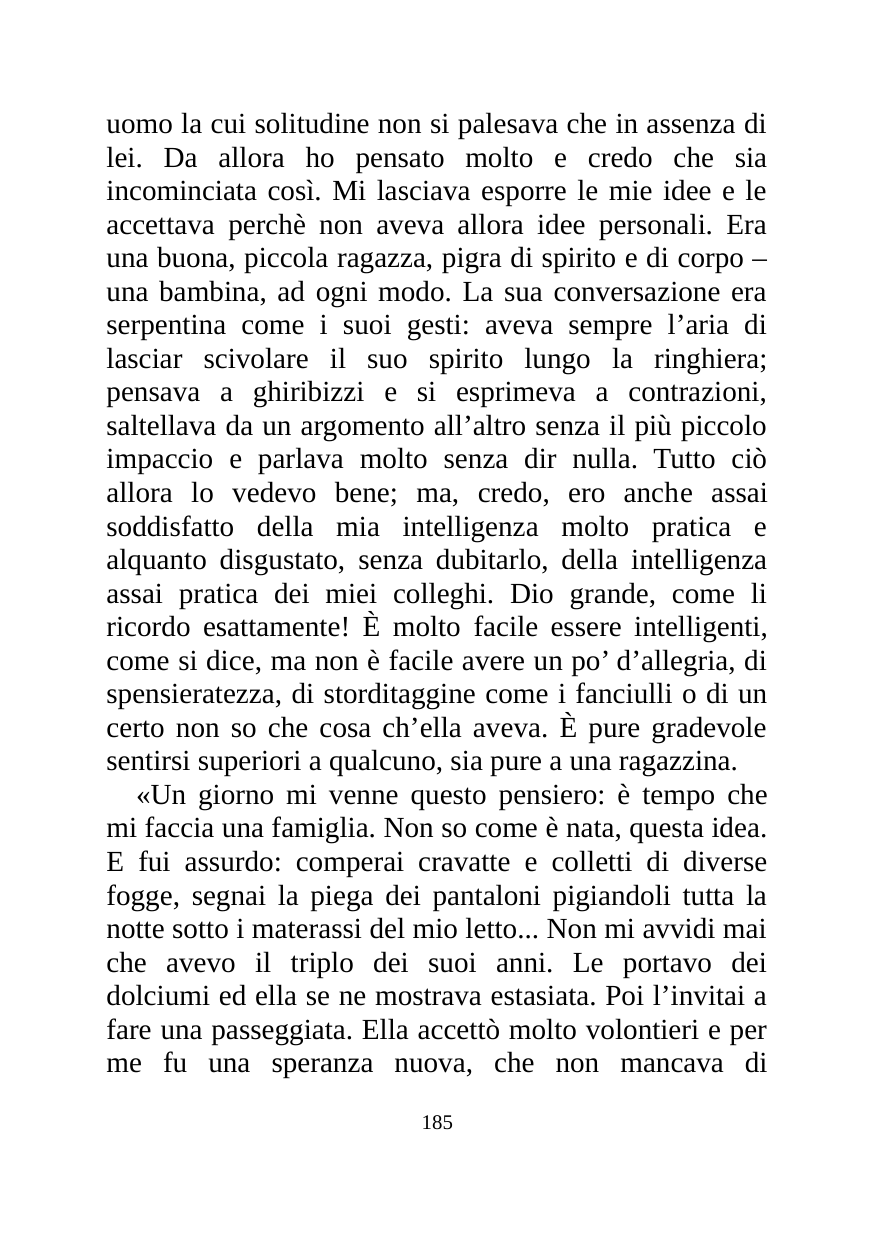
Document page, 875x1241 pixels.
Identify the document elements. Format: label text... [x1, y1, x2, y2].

text «Un giorno mi venne questo pensiero: è tempo che mi faccia una famiglia. Non so come è nata, questa idea. E fui assurdo: comperai cravatte e colletti di diverse fogge, segnai la piega dei pantaloni pigiandoli tutta la notte sotto i materassi del mio letto... Non mi avvidi mai che avevo il triplo dei suoi anni. Le portavo dei dolciumi ed ella se ne mostrava estasiata. Poi l’invitai a fare una passeggiata. Ella accettò molto volontieri e per me fu una speranza nuova, che non mancava di [106, 777, 768, 1079]
text uomo la cui solitudine non si palesava che in assenza di lei. Da allora ho pensato molto e credo che sia incominciata così. Mi lasciava esporre le mie idee e le accettava perchè non aveva allora idee personali. Era una buona, piccola ragazza, pigra di spirito e di corpo – una bambina, ad ogni modo. La sua conversazione era serpentina come i suoi gesti: aveva sempre l’aria di lasciar scivolare il suo spirito lungo la ringhiera; pensava a ghiribizzi e si esprimeva a contrazioni, saltellava da un argomento all’altro senza il più piccolo impaccio e parlava molto senza dir nulla. Tutto ciò allora lo vedevo bene; ma, credo, ero anche assai soddisfatto della mia intelligenza molto pratica e alquanto disgustato, senza dubitarlo, della intelligenza assai pratica dei miei colleghi. Dio grande, come li ricordo esattamente! È molto facile essere intelligenti, come si dice, ma non è facile avere un po’ d’allegria, di spensieratezza, di storditaggine come i fanciulli o di un certo non so che cosa ch’ella aveva. È pure gradevole sentirsi superiori a qualcuno, sia pure a una ragazzina. [106, 106, 768, 777]
